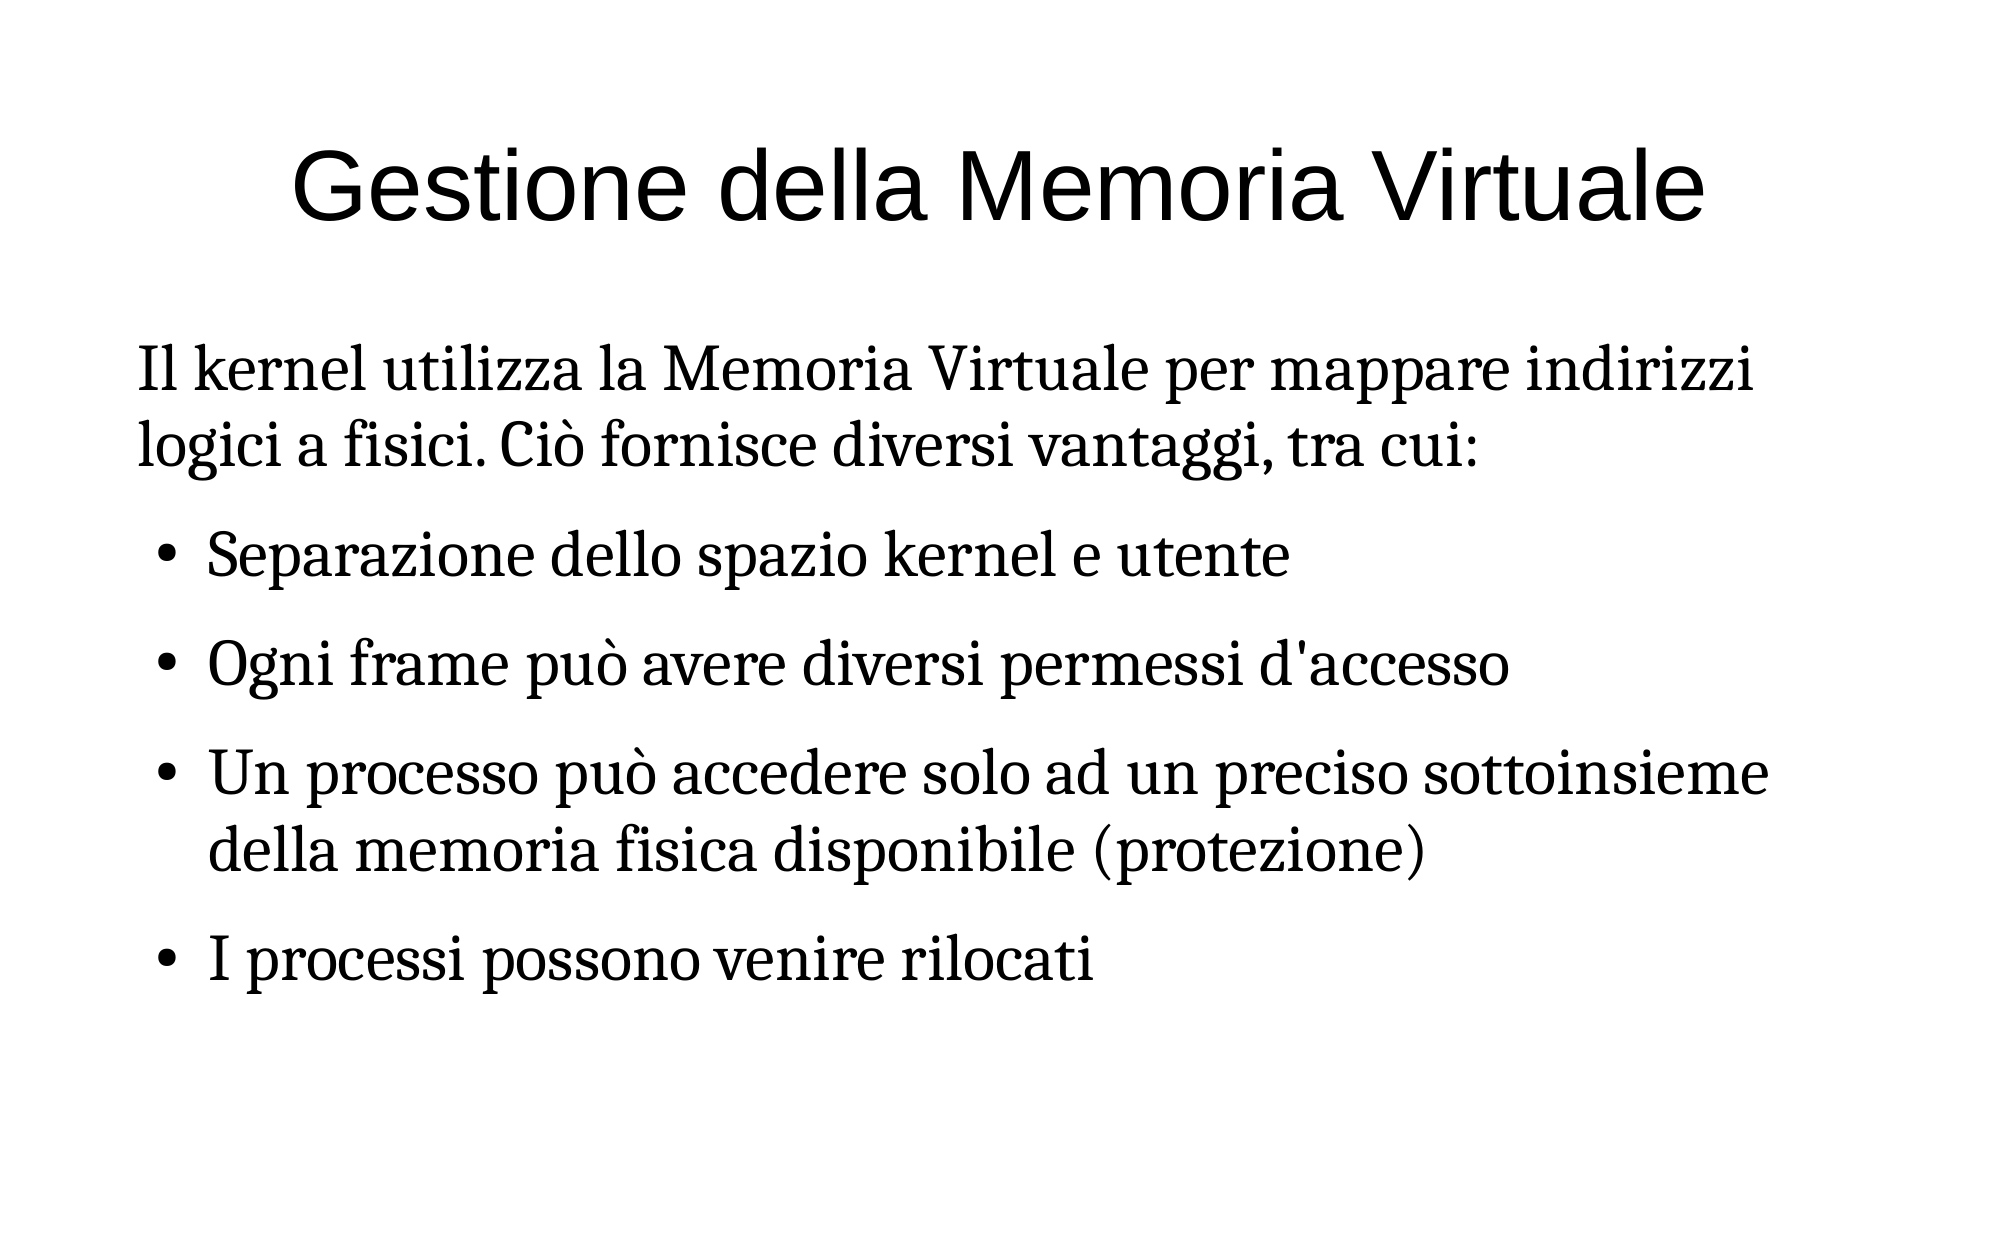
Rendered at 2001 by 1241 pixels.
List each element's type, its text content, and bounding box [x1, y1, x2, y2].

title Gestione della Memoria Virtuale [137, 65, 1863, 306]
list Il kernel utilizza la Memoria Virtuale per mappare indirizzi logici a fisici. Ciò fornisce diversi vantaggi, tra cui: Separazione dello spazio kernel e utente Ogni frame può avere diversi permessi d'accesso Un processo può accedere solo ad un preciso sottoinsieme della memoria fisica disponibile (protezione) I processi possono venire rilocati [137, 330, 1863, 1117]
